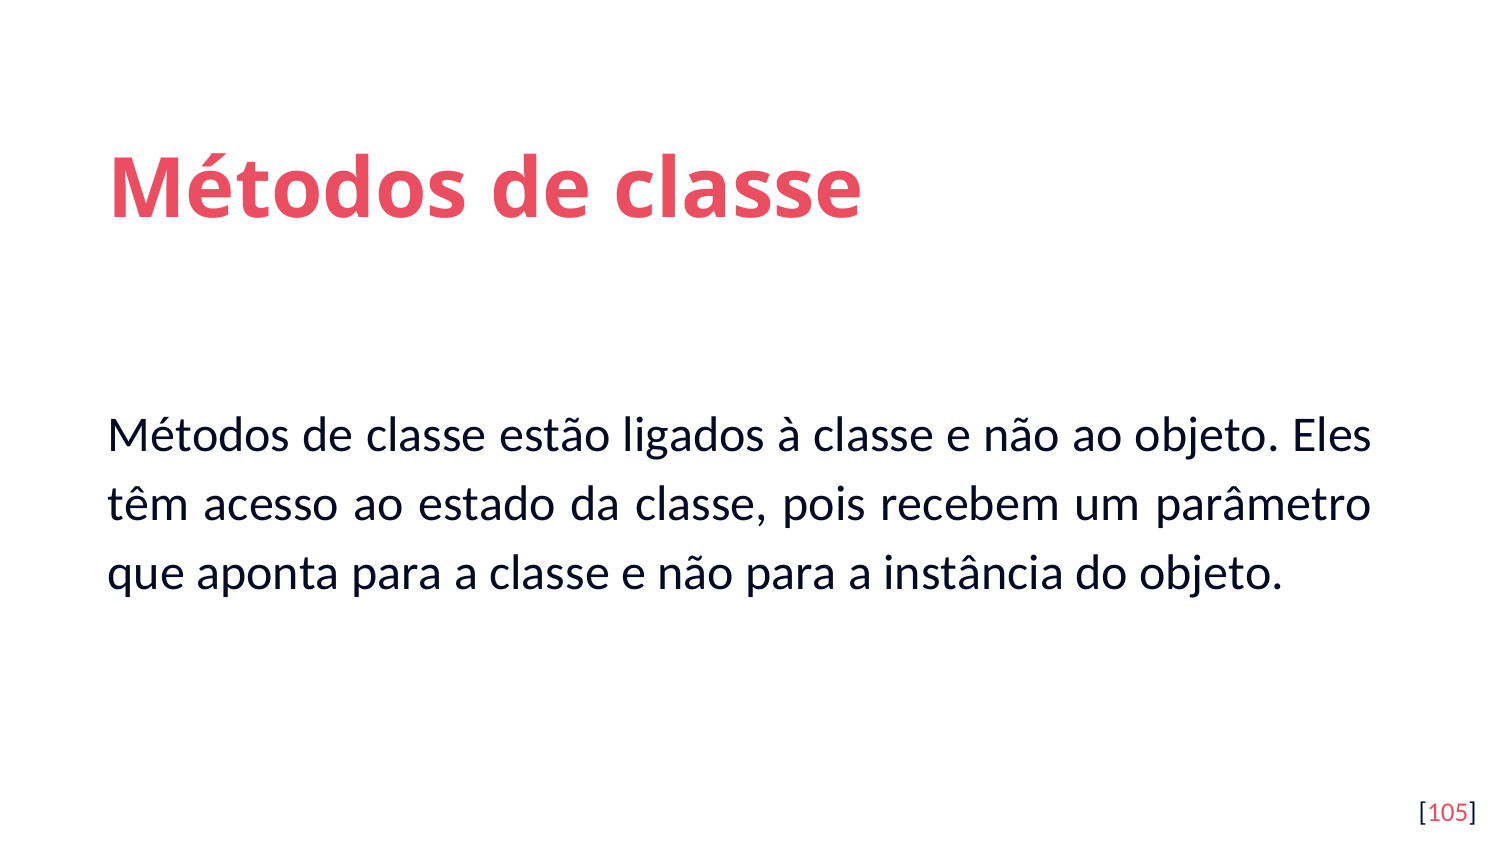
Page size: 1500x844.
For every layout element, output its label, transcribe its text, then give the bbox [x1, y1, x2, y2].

text_box Métodos de classe [92, 104, 1408, 243]
text_box Métodos de classe estão ligados à classe e não ao objeto. Eles têm acesso ao estado da classe, pois recebem um parâmetro que aponta para a classe e não para a instância do objeto. [92, 243, 1408, 749]
slide_number [105] [1403, 779, 1494, 844]
